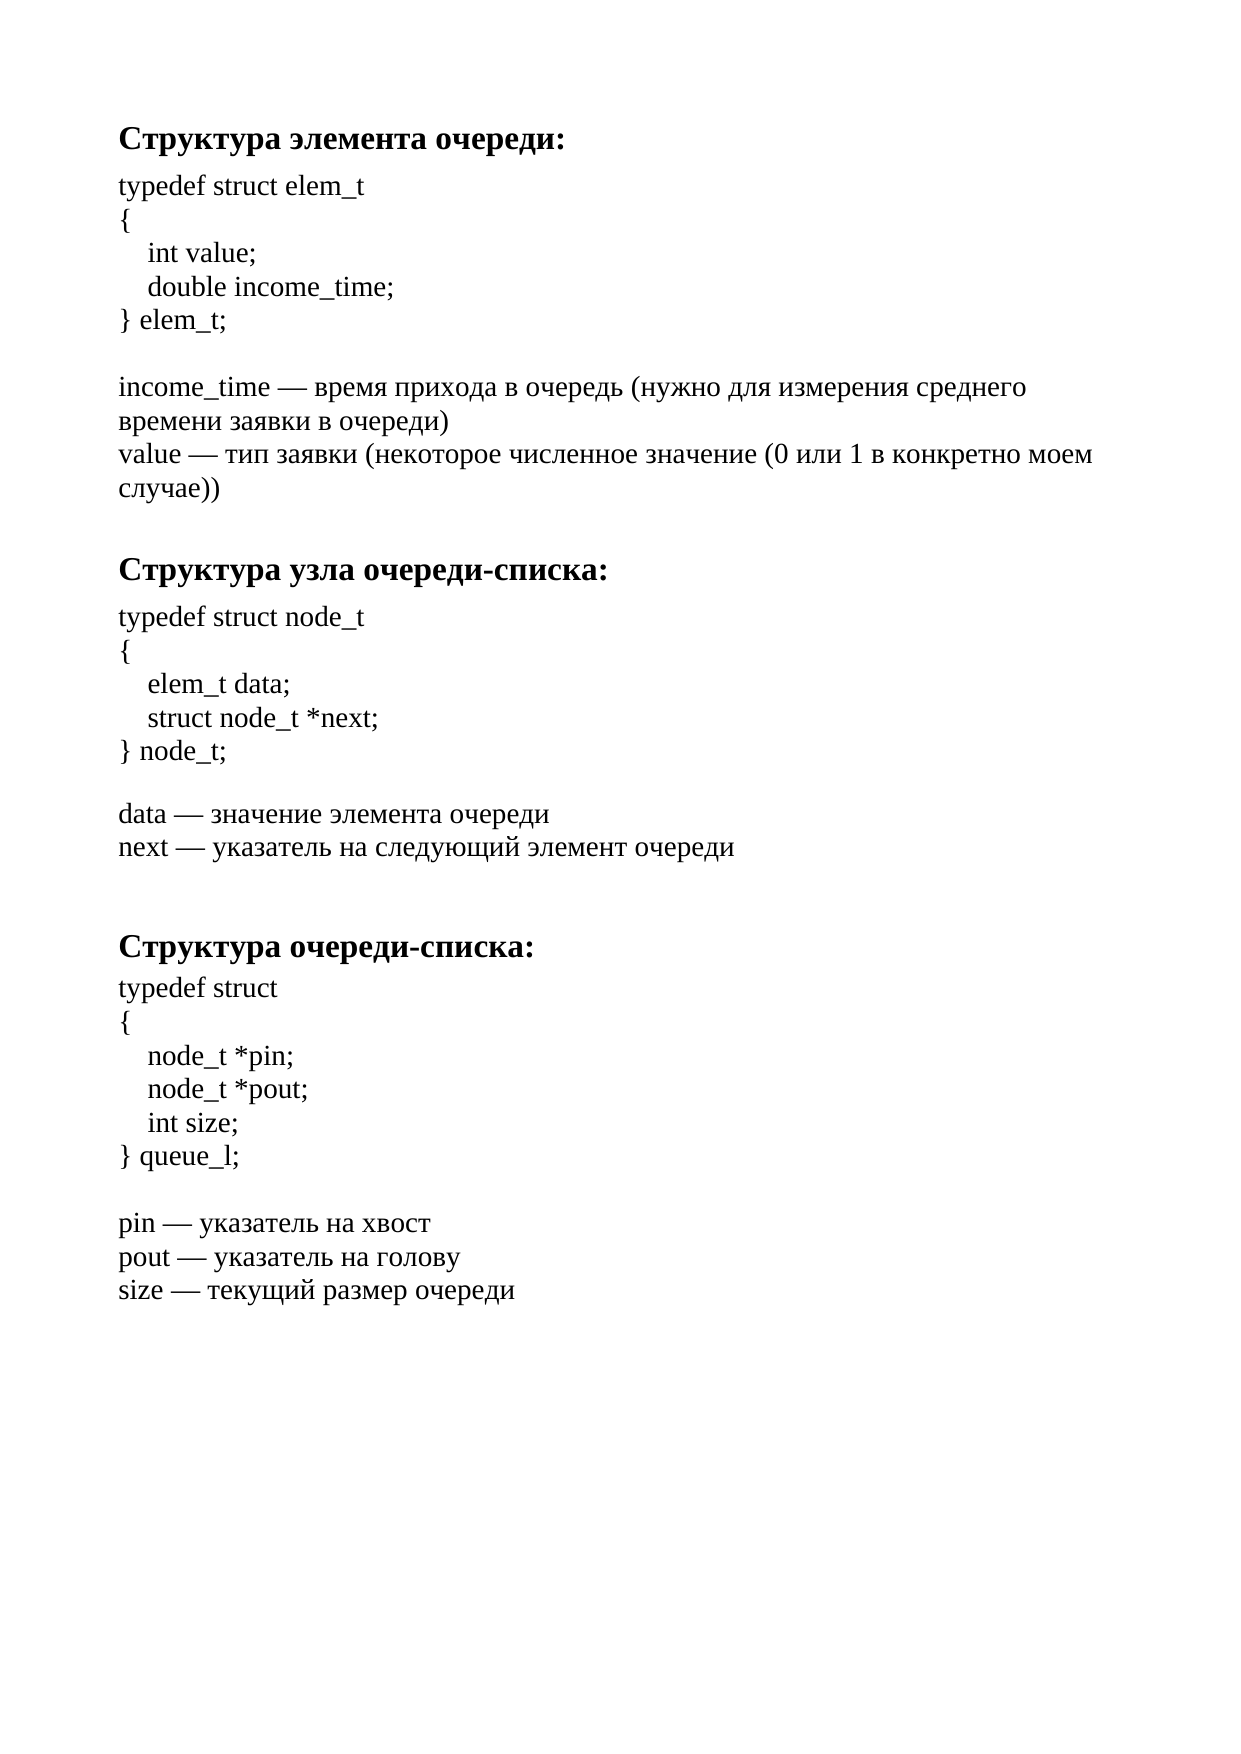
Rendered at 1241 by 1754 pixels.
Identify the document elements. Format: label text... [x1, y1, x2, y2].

text int value; [118, 235, 1122, 269]
text size — текущий размер очереди [118, 1272, 1122, 1306]
text pin — указатель на хвост [118, 1205, 1122, 1239]
text Структура очереди-списка: [118, 926, 1122, 965]
text } elem_t; [118, 302, 1122, 336]
text Структура элемента очереди: [118, 118, 1122, 156]
text { [118, 633, 1122, 666]
text node_t *pin; [118, 1038, 1122, 1071]
text { [118, 202, 1122, 235]
text elem_t data; [118, 666, 1122, 700]
text double income_time; [118, 269, 1122, 302]
text node_t *pout; [118, 1071, 1122, 1105]
text struct node_t *next; [118, 700, 1122, 733]
text { [118, 1004, 1122, 1038]
text next — указатель на следующий элемент очереди [118, 829, 1122, 863]
text typedef struct [118, 971, 1122, 1004]
text typedef struct elem_t [118, 168, 1122, 202]
text } node_t; [118, 733, 1122, 767]
text pout — указатель на голову [118, 1239, 1122, 1272]
text } queue_l; [118, 1138, 1122, 1172]
text int size; [118, 1105, 1122, 1138]
text typedef struct node_t [118, 599, 1122, 633]
text Структура узла очереди-списка: [118, 549, 1122, 587]
text value — тип заявки (некоторое численное значение (0 или 1 в конкретно моем случае)) [118, 437, 1122, 504]
text data — значение элемента очереди [118, 796, 1122, 829]
text income_time — время прихода в очередь (нужно для измерения среднего времени заявки в очереди) [118, 369, 1122, 437]
